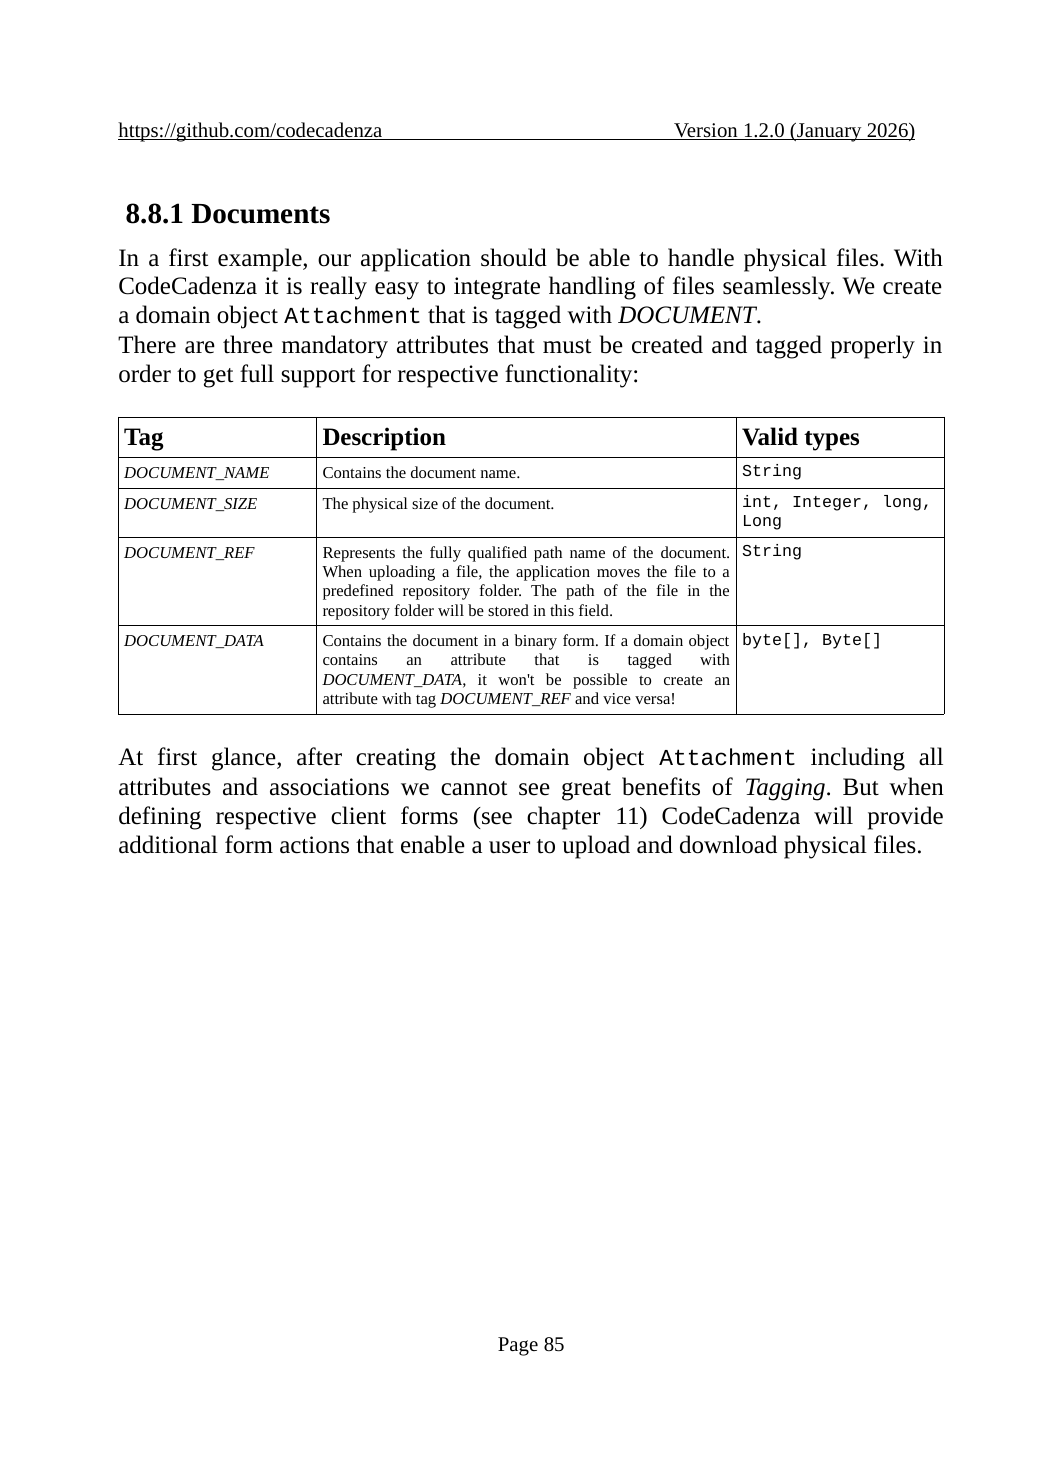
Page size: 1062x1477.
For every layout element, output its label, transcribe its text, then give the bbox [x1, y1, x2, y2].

text In a first example, our application should be able to handle physical files. With CodeCadenza it is really easy to integrate handling of files seamlessly. We create a domain object Attachment that is tagged with DOCUMENT. [118, 243, 944, 330]
table_cell The physical size of the document. [317, 489, 736, 537]
table_header Tag [119, 418, 316, 457]
table_cell String [737, 538, 944, 625]
text At first glance, after creating the domain object Attachment including all attributes and associations we cannot see great benefits of Tagging. But when defining respective client forms (see chapter 11) CodeCadenza will provide additional form actions that enable a user to upload and download physical files. [118, 742, 944, 859]
text There are three mandatory attributes that must be created and tagged properly in order to get full support for respective functionality: [118, 330, 944, 388]
table_cell DOCUMENT_NAME [119, 458, 316, 488]
table_cell DOCUMENT_DATA [119, 626, 316, 713]
table_header Valid types [737, 418, 944, 457]
table_header Description [317, 418, 736, 457]
table_cell byte[], Byte[] [737, 626, 944, 713]
table_cell Contains the document name. [317, 458, 736, 488]
table_cell Represents the fully qualified path name of the document. When uploading a file, the application moves the file to a predefined repository folder. The path of the file in the repository folder will be stored in this field. [317, 538, 736, 625]
table_cell DOCUMENT_REF [119, 538, 316, 625]
table_cell DOCUMENT_SIZE [119, 489, 316, 537]
table_cell Contains the document in a binary form. If a domain object contains an attribute that is tagged with DOCUMENT_DATA, it won't be possible to create an attribute with tag DOCUMENT_REF and vice versa! [317, 626, 736, 713]
table_cell String [737, 458, 944, 488]
table_cell int, Integer, long, Long [737, 489, 944, 537]
subtitle Documents [118, 197, 944, 230]
